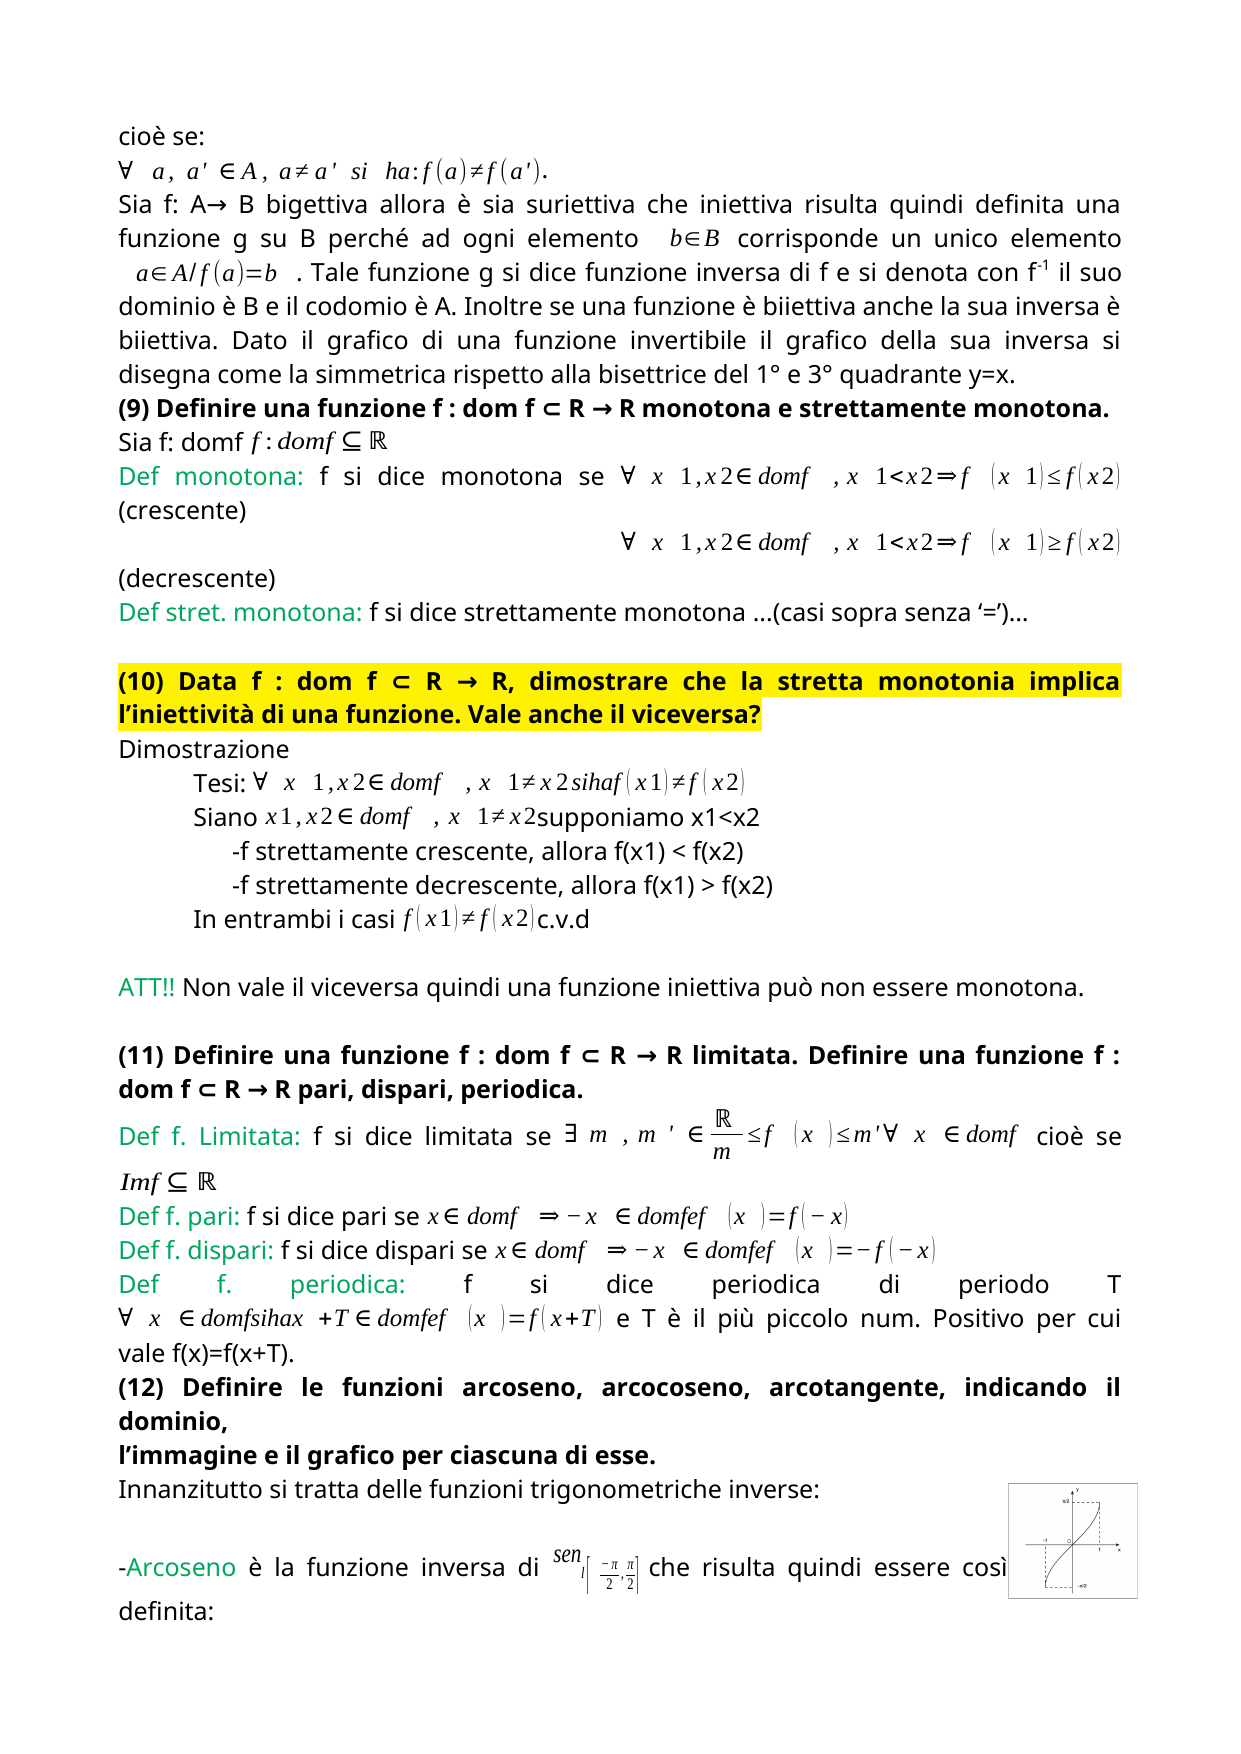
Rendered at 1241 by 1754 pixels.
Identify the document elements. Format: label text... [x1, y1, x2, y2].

text Siano supponiamo x1<x2 [118, 799, 1122, 833]
text -f strettamente decrescente, allora f(x1) > f(x2) [118, 867, 1122, 902]
text Def monotona: f si dice monotona se (crescente) [118, 459, 1122, 527]
text Def stret. monotona: f si dice strettamente monotona ...(casi sopra senza ‘=’)… [118, 595, 1122, 629]
text cioè se: [118, 118, 1122, 152]
text ATT!! Non vale il viceversa quindi una funzione iniettiva può non essere monotona. [118, 970, 1122, 1004]
text (decrescente) [118, 527, 1122, 595]
text Tesi: [118, 765, 1122, 799]
text (12) Definire le funzioni arcoseno, arcocoseno, arcotangente, indicando il dominio, [118, 1369, 1122, 1437]
text -f strettamente crescente, allora f(x1) < f(x2) [118, 833, 1122, 867]
text (9) Definire una funzione f : dom f ⊂ R → R monotona e strettamente monotona. [118, 391, 1122, 425]
text Innanzitutto si tratta delle funzioni trigonometriche inverse: [118, 1471, 1122, 1506]
text -Arcoseno è la funzione inversa di che risulta quindi essere così definita: [118, 1539, 1122, 1627]
text Sia f: A→ B bigettiva allora è sia suriettiva che iniettiva risulta quindi definita una funzione g su B perché ad ogni elemento corrisponde un unico elemento . Tale funzione g si dice funzione inversa di f e si denota con f-1 il suo dominio è B e il codomio è A. Inoltre se una funzione è biiettiva anche la sua inversa è biiettiva. Dato il grafico di una funzione invertibile il grafico della sua inversa si disegna come la simmetrica rispetto alla bisettrice del 1° e 3° quadrante y=x. [118, 186, 1122, 391]
text (11) Definire una funzione f : dom f ⊂ R → R limitata. Definire una funzione f : dom f ⊂ R → R pari, dispari, periodica. [118, 1038, 1122, 1106]
text Sia f: domf [118, 425, 1122, 459]
text l’immagine e il grafico per ciascuna di esse. [118, 1437, 1122, 1471]
picture [1008, 1483, 1138, 1599]
text In entrambi i casi c.v.d [118, 902, 1122, 936]
text . [118, 152, 1122, 186]
text Def f. dispari: f si dice dispari se [118, 1233, 1122, 1267]
text Def f. Limitata: f si dice limitata se cioè se [118, 1106, 1122, 1199]
text Def f. pari: f si dice pari se [118, 1199, 1122, 1233]
text Dimostrazione [118, 731, 1122, 765]
text (10) Data f : dom f ⊂ R → R, dimostrare che la stretta monotonia implica l’iniettività di una funzione. Vale anche il viceversa? [118, 663, 1122, 731]
text Def f. periodica: f si dice periodica di periodo T e T è il più piccolo num. Positivo per cui vale f(x)=f(x+T). [118, 1267, 1122, 1369]
